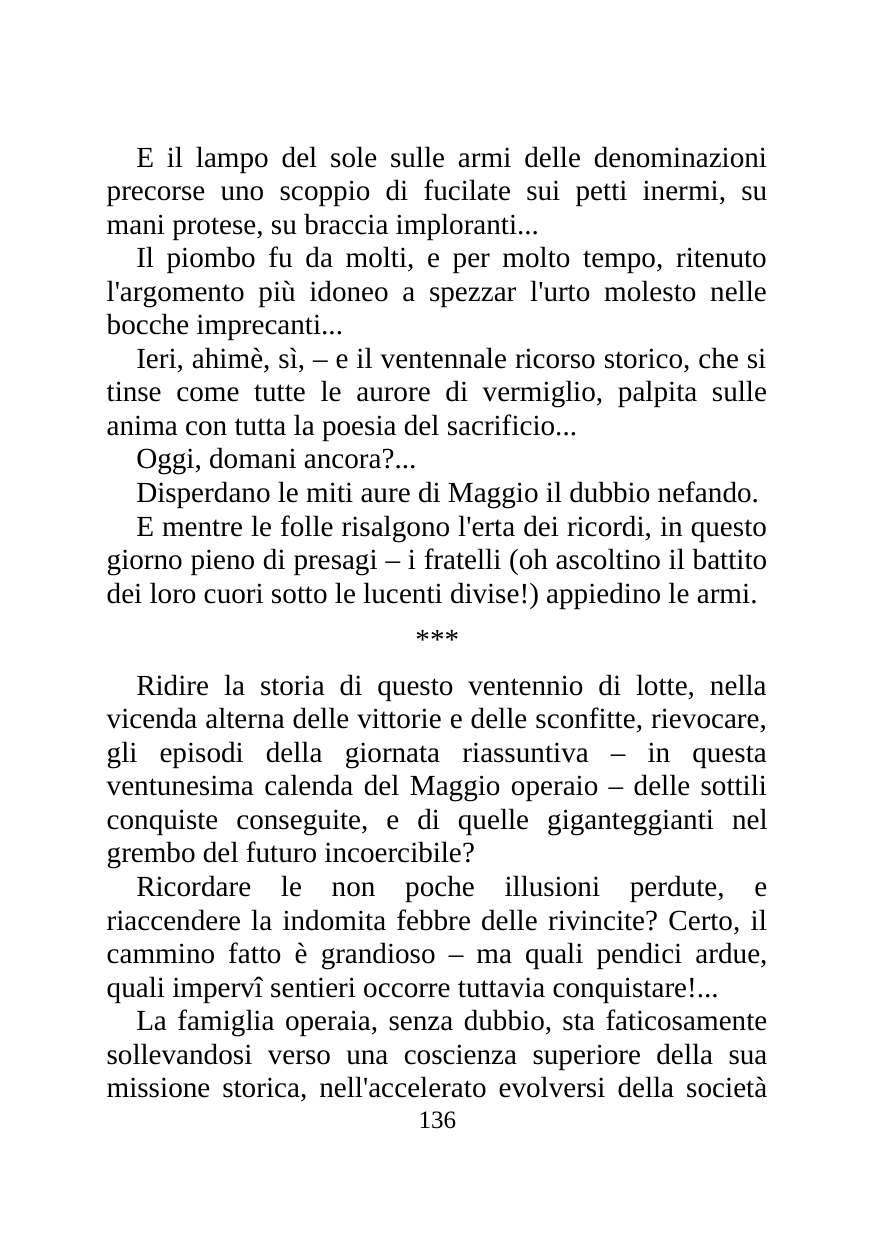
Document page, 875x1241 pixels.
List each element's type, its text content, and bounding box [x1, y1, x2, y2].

text *** [106, 622, 768, 655]
text La famiglia operaia, senza dubbio, sta faticosamente sollevandosi verso una coscienza superiore della sua missione storica, nell'accelerato evolversi della società [106, 1003, 768, 1104]
text Ricordare le non poche illusioni perdute, e riaccendere la indomita febbre delle rivincite? Certo, il cammino fatto è grandioso – ma quali pendici ardue, quali impervî sentieri occorre tuttavia conquistare!... [106, 869, 768, 1003]
text Disperdano le miti aure di Maggio il dubbio nefando. [106, 475, 768, 509]
text Oggi, domani ancora?... [106, 442, 768, 475]
text Il piombo fu da molti, e per molto tempo, ritenuto l'argomento più idoneo a spezzar l'urto molesto nelle bocche imprecanti... [106, 240, 768, 341]
text Ieri, ahimè, sì, – e il ventennale ricorso storico, che si tinse come tutte le aurore di vermiglio, palpita sulle anima con tutta la poesia del sacrificio... [106, 341, 768, 442]
text E il lampo del sole sulle armi delle denominazioni precorse uno scoppio di fucilate sui petti inermi, su mani protese, su braccia imploranti... [106, 140, 768, 240]
text Ridire la storia di questo ventennio di lotte, nella vicenda alterna delle vittorie e delle sconfitte, rievocare, gli episodi della giornata riassuntiva – in questa ventunesima calenda del Maggio operaio – delle sottili conquiste conseguite, e di quelle giganteggianti nel grembo del futuro incoercibile? [106, 668, 768, 869]
text E mentre le folle risalgono l'erta dei ricordi, in questo giorno pieno di presagi – i fratelli (oh ascoltino il battito dei loro cuori sotto le lucenti divise!) appiedino le armi. [106, 509, 768, 609]
